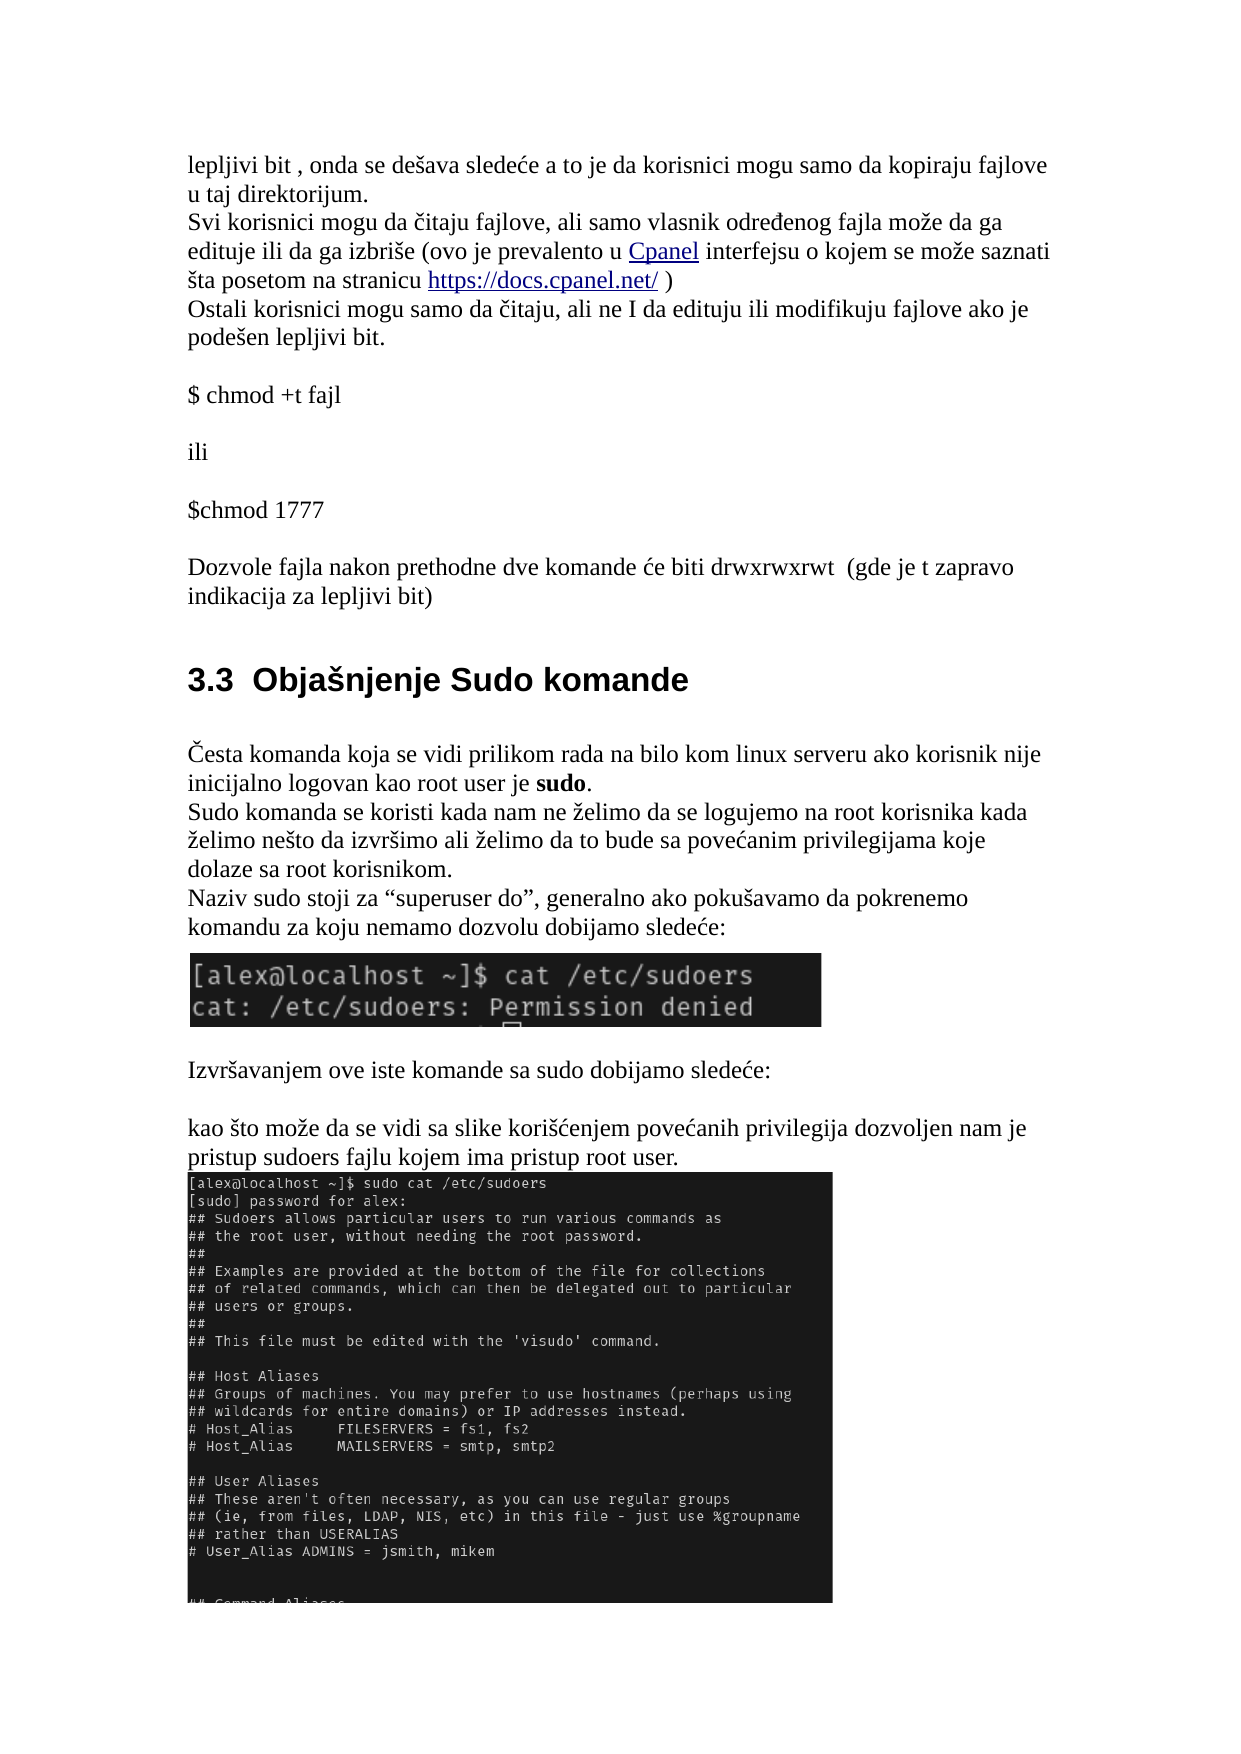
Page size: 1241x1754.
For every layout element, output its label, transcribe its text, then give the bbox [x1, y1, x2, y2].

text kao što može da se vidi sa slike korišćenjem povećanih privilegija dozvoljen nam je pristup sudoers fajlu kojem ima pristup root user. [187, 1113, 1053, 1171]
text Svi korisnici mogu da čitaju fajlove, ali samo vlasnik određenog fajla može da ga edituje ili da ga izbriše (ovo je prevalento u Cpanel interfejsu o kojem se može saznati šta posetom na stranicu https://docs.cpanel.net/ ) [187, 207, 1053, 294]
text Naziv sudo stoji za “superuser do”, generalno ako pokušavamo da pokrenemo komandu za koju nemamo dozvolu dobijamo sledeće: [187, 883, 1053, 941]
subtitle 3.3 Objašnjenje Sudo komande [187, 659, 1053, 698]
text ili [187, 437, 1053, 466]
text Sudo komanda se koristi kada nam ne želimo da se logujemo na root korisnika kada želimo nešto da izvršimo ali želimo da to bude sa povećanim privilegijama koje dolaze sa root korisnikom. [187, 797, 1053, 883]
text $chmod 1777 [187, 495, 1053, 524]
text Dozvole fajla nakon prethodne dve komande će biti drwxrwxrwt (gde je t zapravo indikacija za lepljivi bit) [187, 552, 1053, 610]
text $ chmod +t fajl [187, 380, 1053, 409]
text Ostali korisnici mogu samo da čitaju, ali ne I da edituju ili modifikuju fajlove ako je podešen lepljivi bit. [187, 294, 1053, 351]
picture [190, 953, 822, 1027]
text Izvršavanjem ove iste komande sa sudo dobijamo sledeće: [187, 1056, 1053, 1084]
text lepljivi bit , onda se dešava sledeće a to je da korisnici mogu samo da kopiraju fajlove u taj direktorijum. [187, 150, 1053, 207]
picture [187, 1172, 833, 1603]
text Česta komanda koja se vidi prilikom rada na bilo kom linux serveru ako korisnik nije inicijalno logovan kao root user je sudo. [187, 739, 1053, 797]
